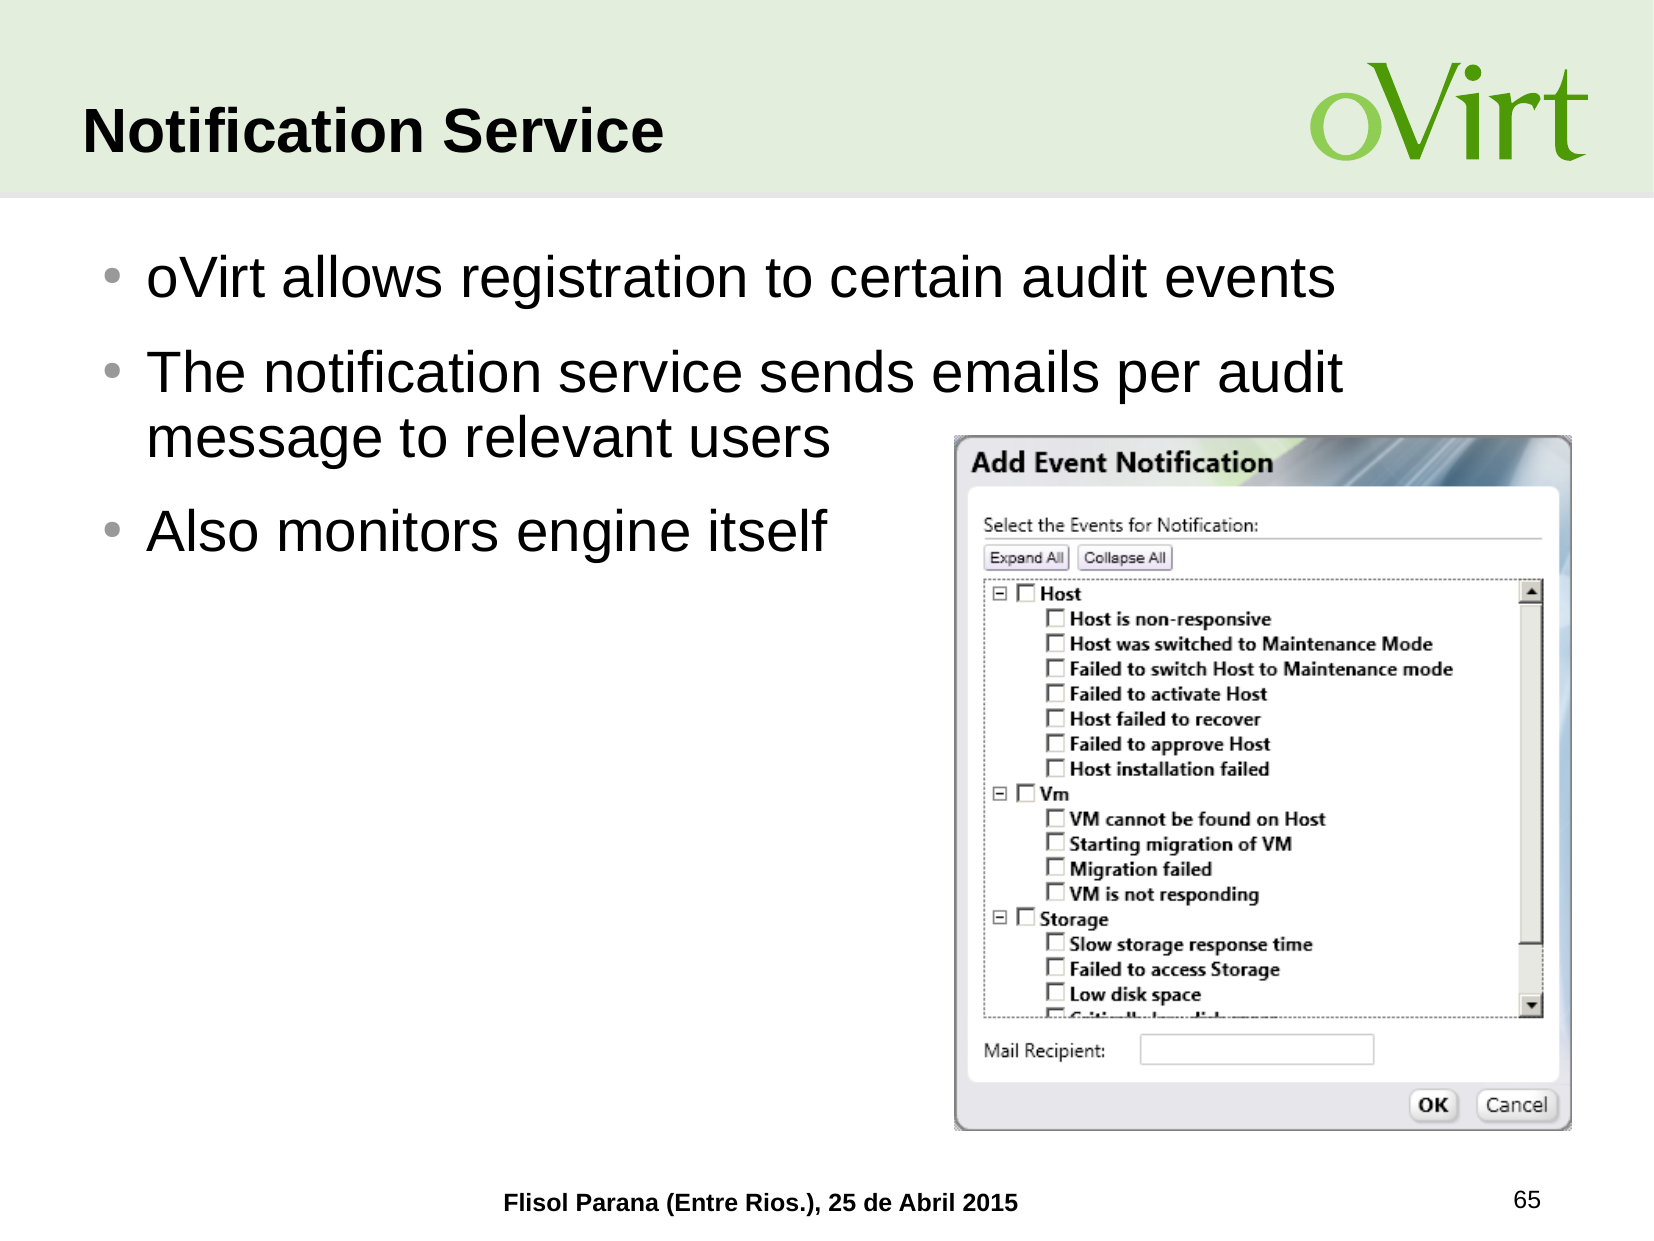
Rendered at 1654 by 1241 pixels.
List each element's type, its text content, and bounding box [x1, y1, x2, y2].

title Notification Service [82, 37, 1571, 226]
picture [954, 435, 1572, 1131]
list oVirt allows registration to certain audit events The notification service sends emails per audit message to relevant users Also monitors engine itself [86, 244, 1576, 1039]
